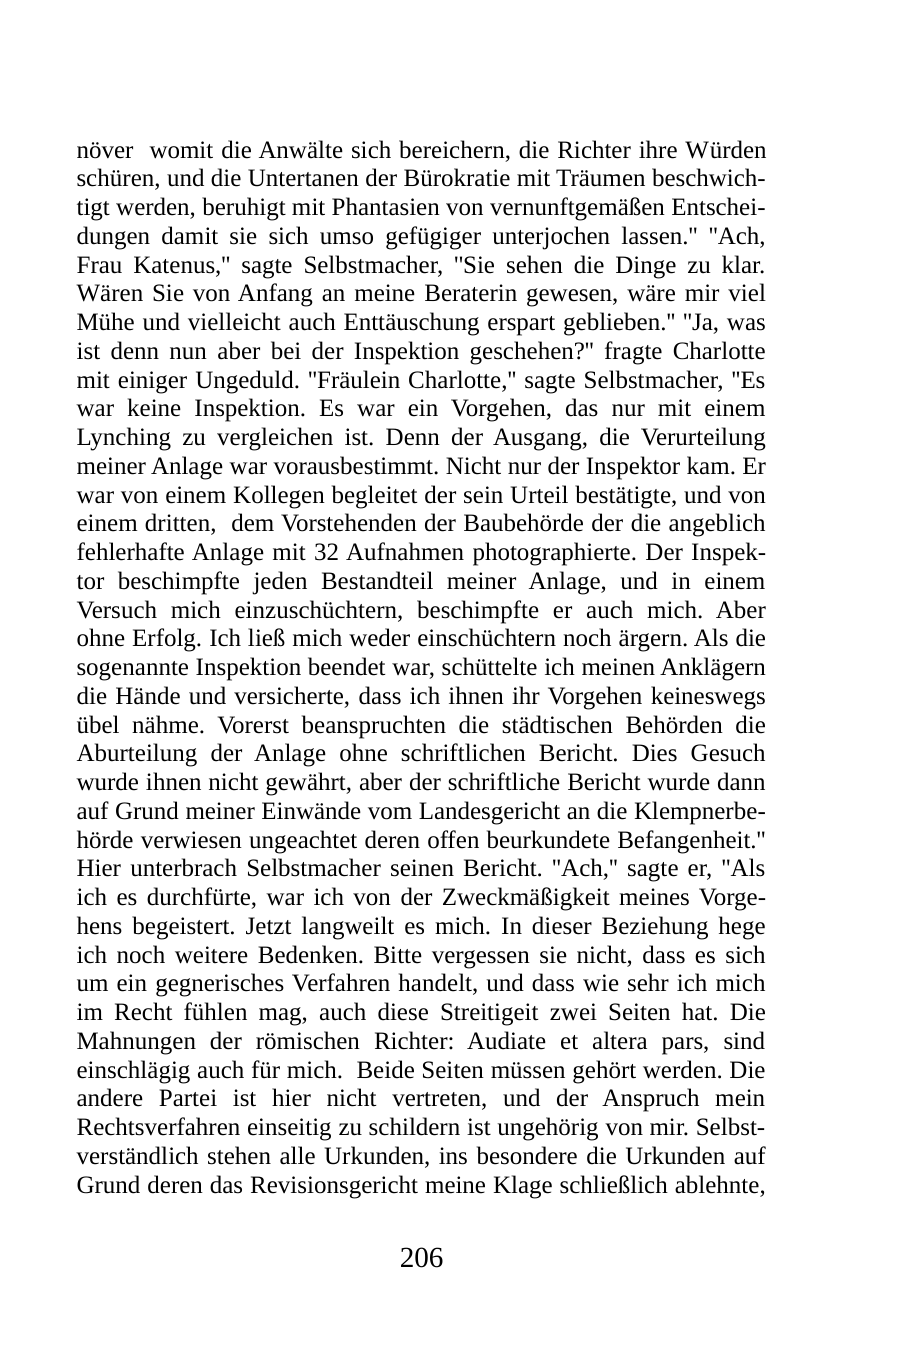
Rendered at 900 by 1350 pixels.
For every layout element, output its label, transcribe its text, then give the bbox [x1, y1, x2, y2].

text növer womit die Anwälte sich bereichern, die Richter ihre Würden schüren, und die Untertanen der Bürokratie mit Träumen beschwich-tigt werden, beruhigt mit Phantasien von vernunftgemäßen Entschei-dungen damit sie sich umso gefügiger unterjochen lassen.'' ''Ach, Frau Katenus,'' sagte Selbstmacher, ''Sie sehen die Dinge zu klar. Wären Sie von Anfang an meine Beraterin gewesen, wäre mir viel Mühe und vielleicht auch Enttäuschung erspart geblieben.'' ''Ja, was ist denn nun aber bei der Inspektion geschehen?'' fragte Charlotte mit einiger Ungeduld. ''Fräulein Charlotte,'' sagte Selbstmacher, ''Es war keine Inspektion. Es war ein Vorgehen, das nur mit einem Lynching zu vergleichen ist. Denn der Ausgang, die Verurteilung meiner Anlage war vorausbestimmt. Nicht nur der Inspektor kam. Er war von einem Kollegen begleitet der sein Urteil bestätigte, und von einem dritten, dem Vorstehenden der Baubehörde der die angeblich fehlerhafte Anlage mit 32 Aufnahmen photographierte. Der Inspek-tor beschimpfte jeden Bestandteil meiner Anlage, und in einem Versuch mich einzuschüchtern, beschimpfte er auch mich. Aber ohne Erfolg. Ich ließ mich weder einschüchtern noch ärgern. Als die sogenannte Inspektion beendet war, schüttelte ich meinen Anklägern die Hände und versicherte, dass ich ihnen ihr Vorgehen keineswegs übel nähme. Vorerst beanspruchten die städtischen Behörden die Aburteilung der Anlage ohne schriftlichen Bericht. Dies Gesuch wurde ihnen nicht gewährt, aber der schriftliche Bericht wurde dann auf Grund meiner Einwände vom Landesgericht an die Klempnerbe-hörde verwiesen ungeachtet deren offen beurkundete Befangenheit.'' Hier unterbrach Selbstmacher seinen Bericht. ''Ach,'' sagte er, ''Als ich es durchfürte, war ich von der Zweckmäßigkeit meines Vorge-hens begeistert. Jetzt langweilt es mich. In dieser Beziehung hege ich noch weitere Bedenken. Bitte vergessen sie nicht, dass es sich um ein gegnerisches Verfahren handelt, und dass wie sehr ich mich im Recht fühlen mag, auch diese Streitigeit zwei Seiten hat. Die Mahnungen der römischen Richter: Audiate et altera pars, sind einschlägig auch für mich. Beide Seiten müssen gehört werden. Die andere Partei ist hier nicht vertreten, und der Anspruch mein Rechtsverfahren einseitig zu schildern ist ungehörig von mir. Selbst-verständlich stehen alle Urkunden, ins besondere die Urkunden auf Grund deren das Revisionsgericht meine Klage schließlich ablehnte, [76, 135, 766, 1198]
